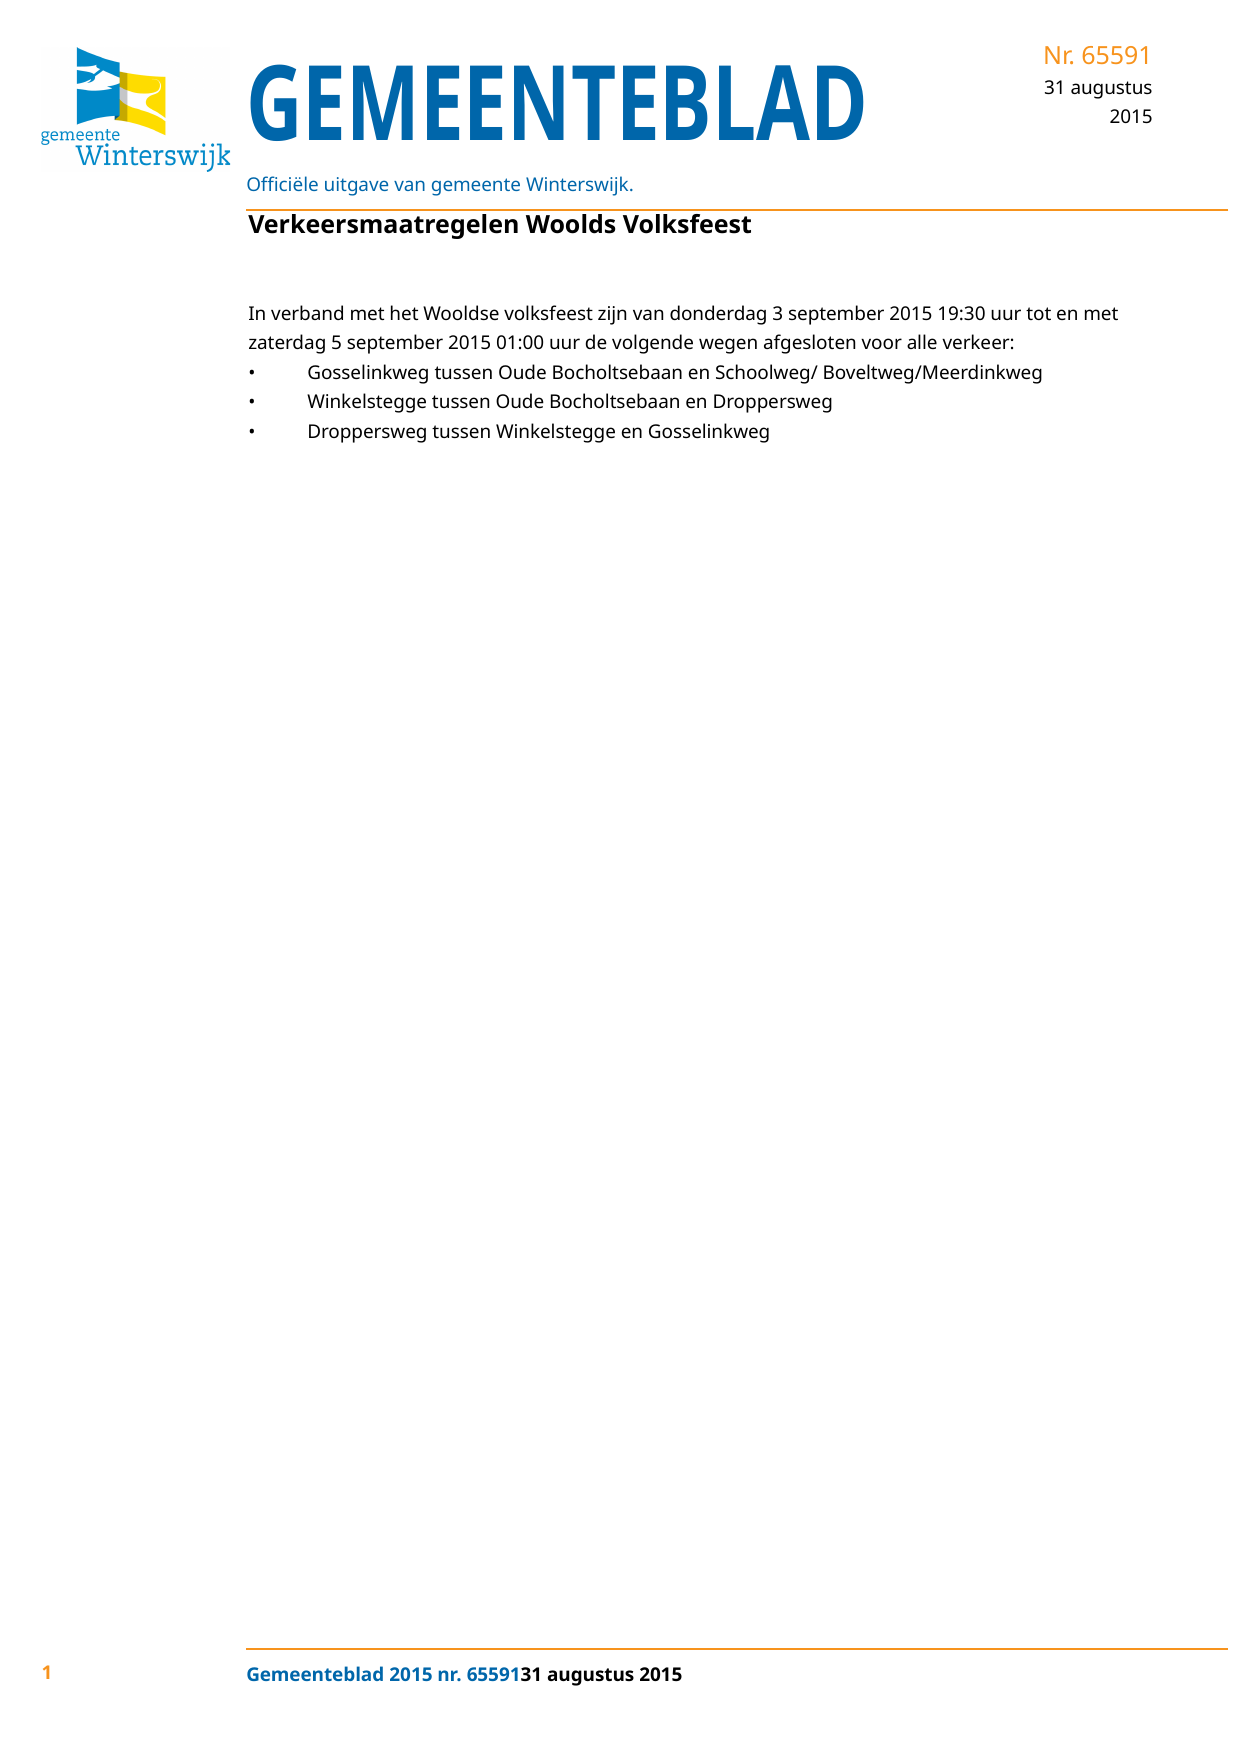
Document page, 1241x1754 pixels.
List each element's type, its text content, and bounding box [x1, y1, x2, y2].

picture [225, 153, 231, 162]
text Verkeersmaatregelen Woolds Volksfeest [248, 211, 1152, 241]
list Gosselinkweg tussen Oude Bocholtsebaan en Schoolweg/ Boveltweg/Meerdinkweg [248, 359, 1152, 385]
text In verband met het Wooldse volksfeest zijn van donderdag 3 september 2015 19:30 uur tot en met zaterdag 5 september 2015 01:00 uur de volgende wegen afgesloten voor alle verkeer: [248, 300, 1152, 355]
picture [41, 47, 231, 172]
list Winkelstegge tussen Oude Bocholtsebaan en Droppersweg [248, 389, 1152, 414]
list Droppersweg tussen Winkelstegge en Gosselinkweg [248, 418, 1152, 444]
